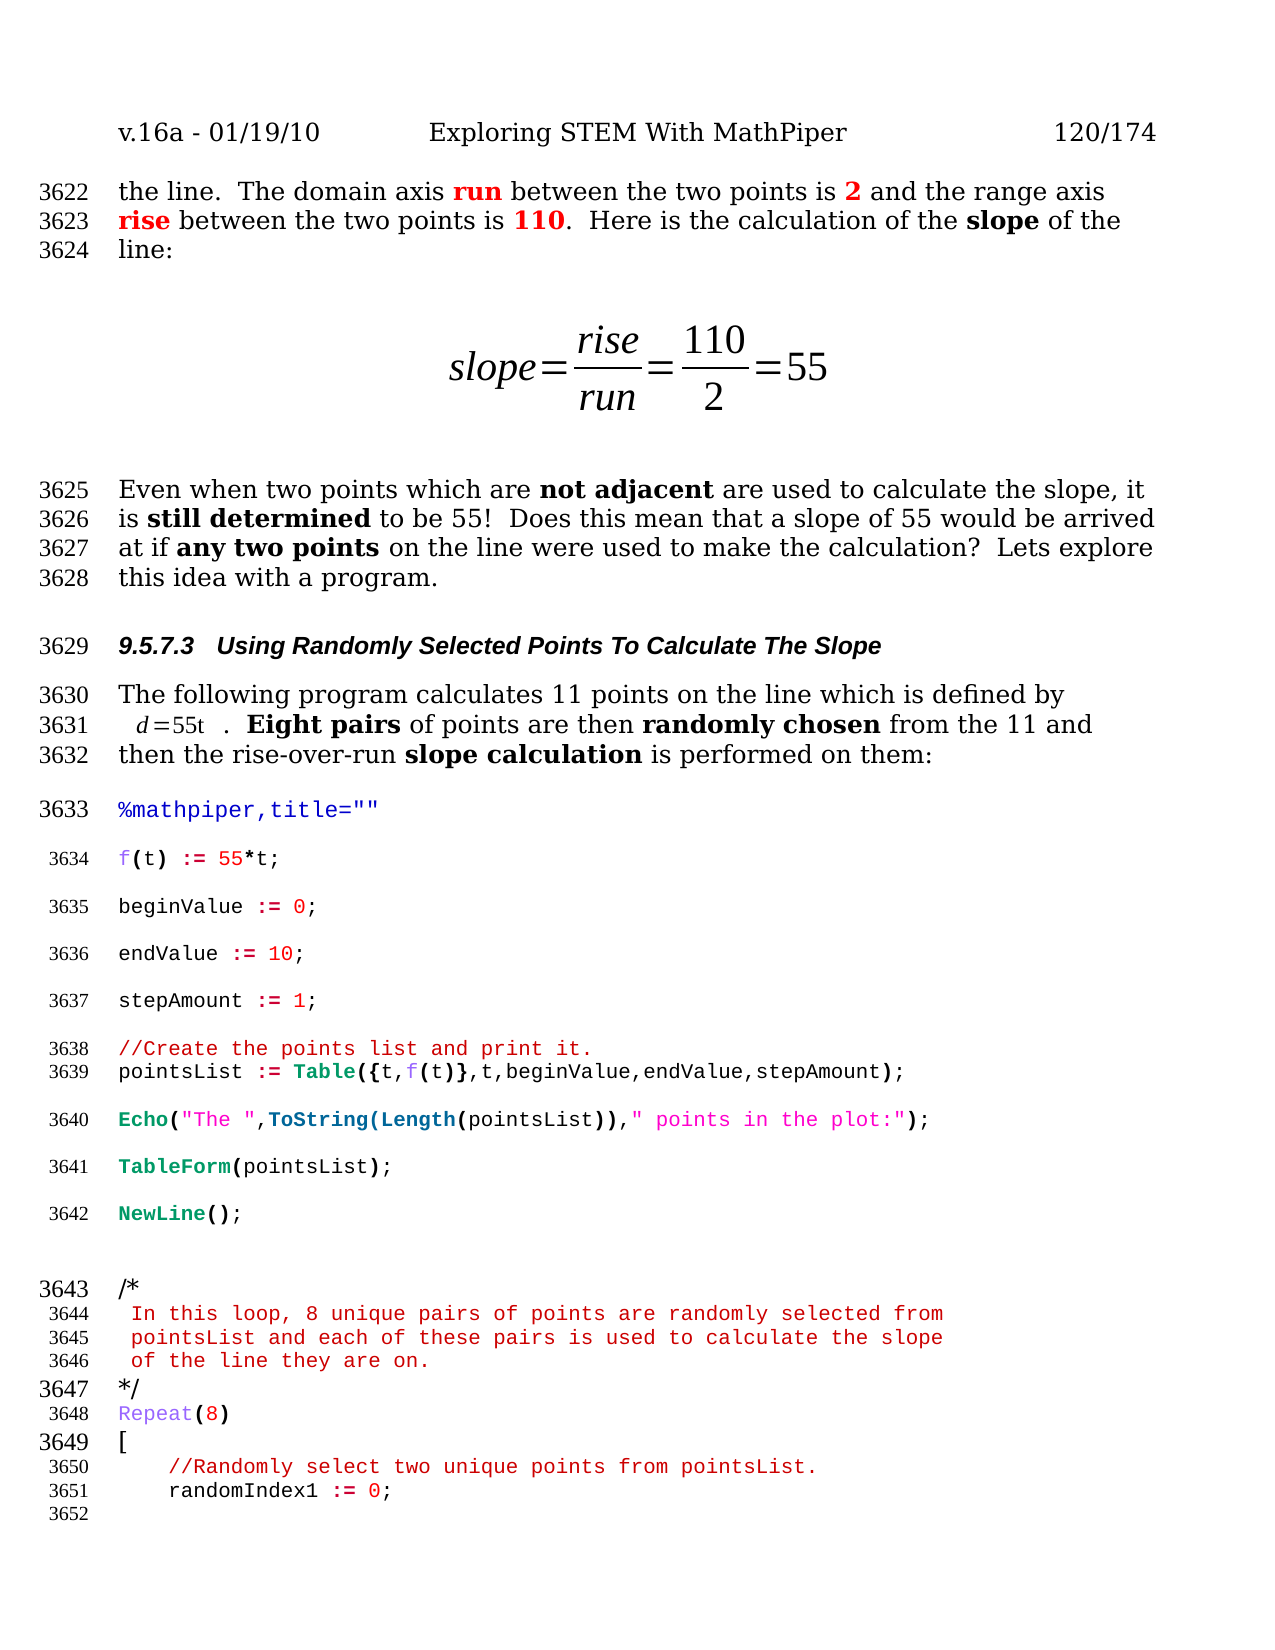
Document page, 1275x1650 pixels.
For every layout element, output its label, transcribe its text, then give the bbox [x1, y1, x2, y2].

text randomIndex1 := 0; [118, 1480, 1157, 1503]
text [ [118, 1427, 1157, 1456]
text /* [118, 1274, 1157, 1303]
text pointsList := Table({t,f(t)},t,beginValue,endValue,stepAmount); [118, 1061, 1157, 1085]
text //Randomly select two unique points from pointsList. [118, 1456, 1157, 1480]
text The following program calculates 11 points on the line which is defined by. Eight pairs of points are then randomly chosen from the 11 and then the rise-over-run slope calculation is performed on them: [118, 681, 1157, 769]
text TableForm(pointsList); [118, 1156, 1157, 1179]
text Echo("The ",ToString(Length(pointsList))," points in the plot:"); [118, 1108, 1157, 1132]
text In this loop, 8 unique pairs of points are randomly selected from [118, 1303, 1157, 1327]
text of the line they are on. [118, 1351, 1157, 1374]
text the line. The domain axis run between the two points is 2 and the range axis rise between the two points is 110. Here is the calculation of the slope of the line: [118, 177, 1157, 265]
text pointsList and each of these pairs is used to calculate the slope [118, 1327, 1157, 1351]
subtitle Using Randomly Selected Points To Calculate The Slope [118, 631, 1157, 659]
text endValue := 10; [118, 943, 1157, 967]
text Repeat(8) [118, 1403, 1157, 1427]
text %mathpiper,title="" [118, 799, 1157, 825]
text NewLine(); [118, 1203, 1157, 1227]
text f(t) := 55*t; [118, 848, 1157, 872]
text Even when two points which are not adjacent are used to calculate the slope, it is still determined to be 55! Does this mean that a slope of 55 would be arrived at if any two points on the line were used to make the calculation? Lets explore this idea with a program. [118, 475, 1157, 592]
text //Create the points list and print it. [118, 1038, 1157, 1061]
text */ [118, 1374, 1157, 1403]
text stepAmount := 1; [118, 990, 1157, 1014]
text beginValue := 0; [118, 896, 1157, 919]
